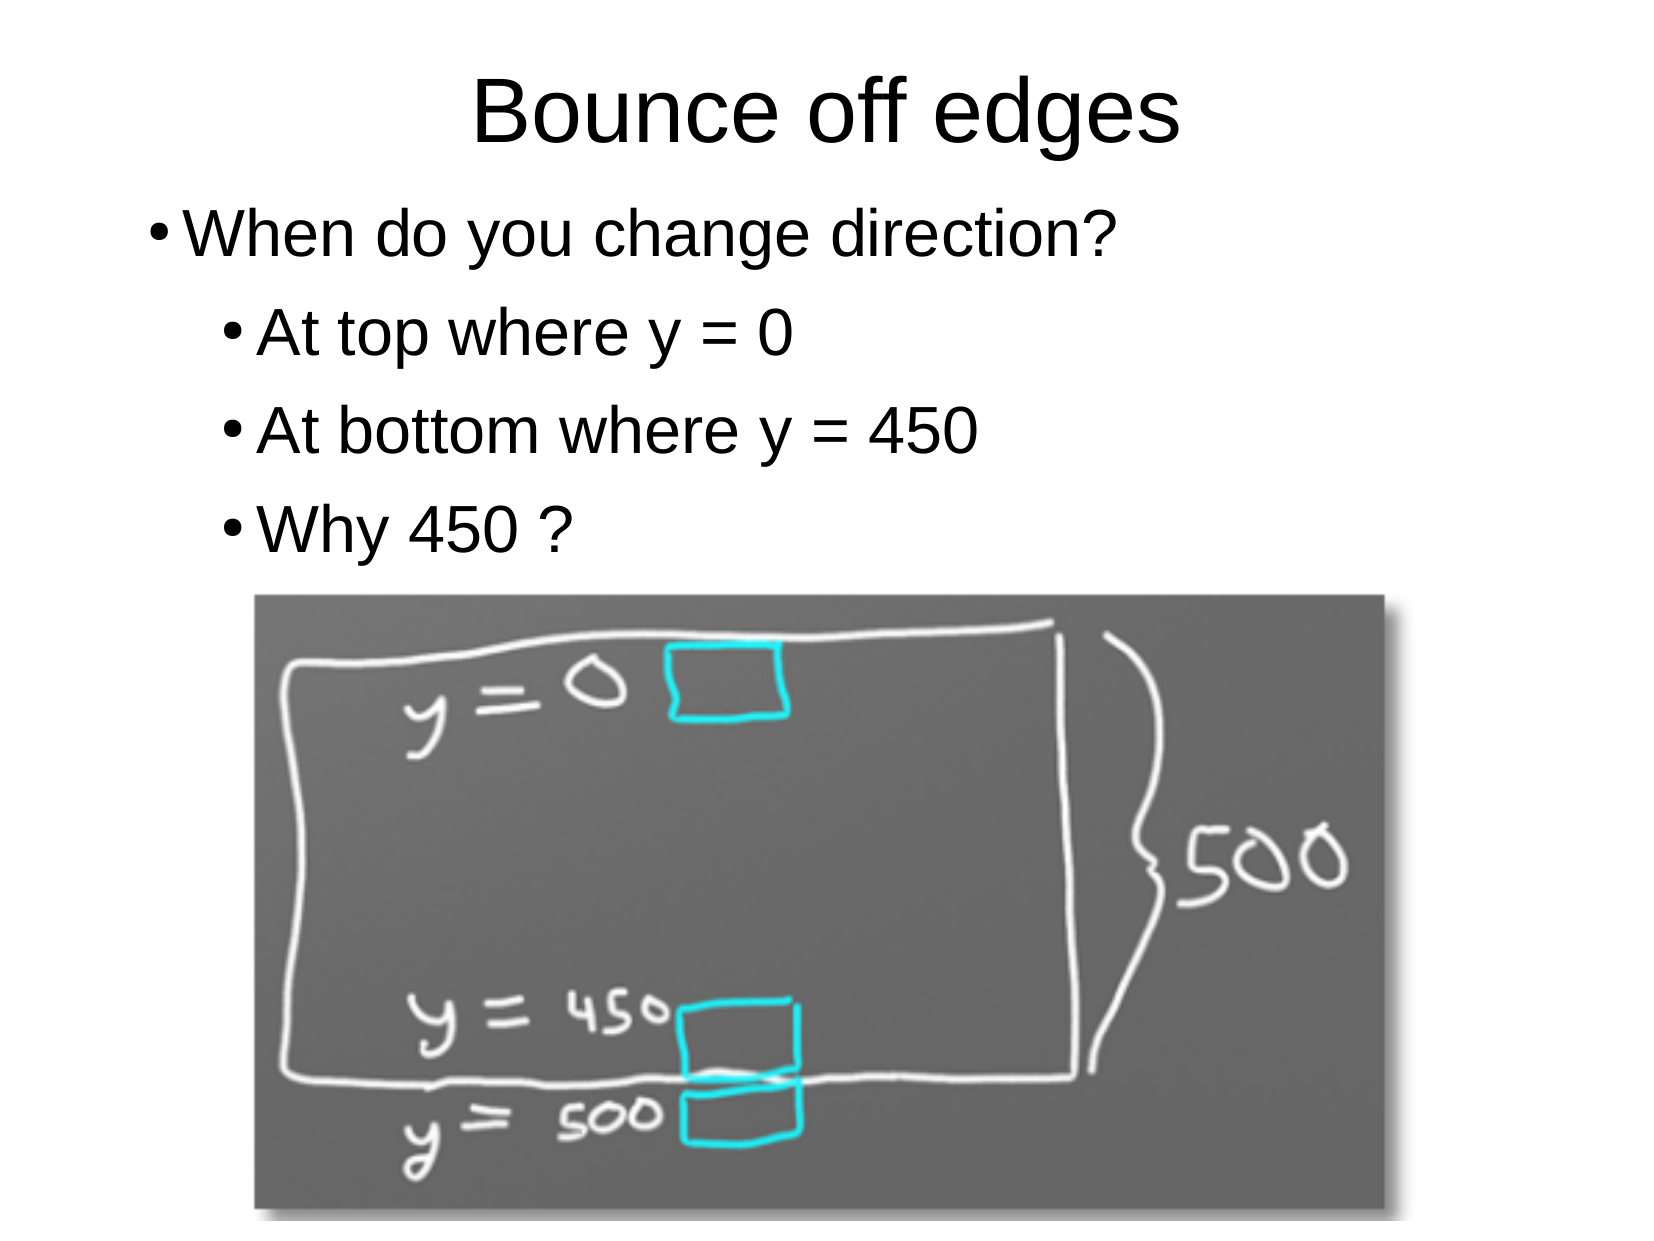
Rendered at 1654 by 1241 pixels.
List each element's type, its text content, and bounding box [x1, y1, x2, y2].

picture [197, 566, 1441, 1221]
text_box When do you change direction? At top where y = 0 At bottom where y = 450 Why 450 ? [59, 188, 1418, 574]
text_box Bounce off edges [82, 2, 1571, 210]
